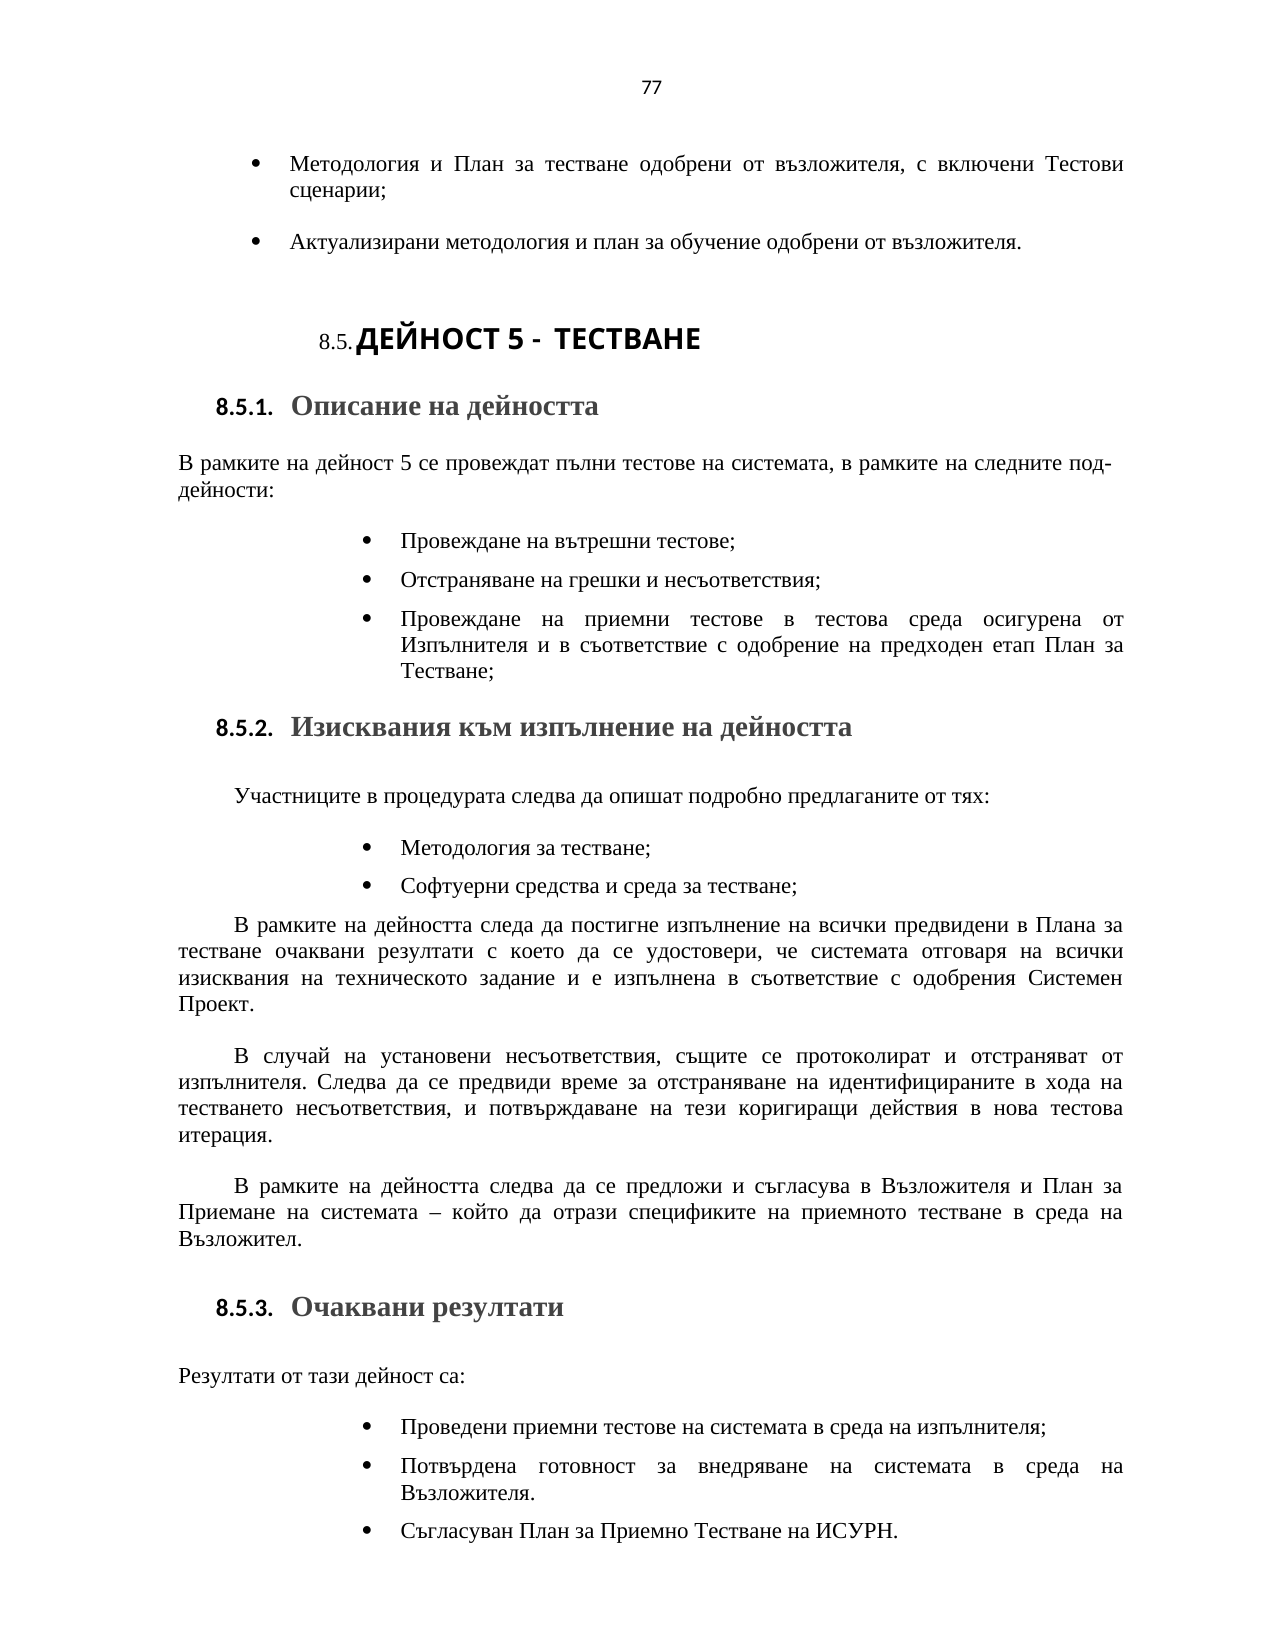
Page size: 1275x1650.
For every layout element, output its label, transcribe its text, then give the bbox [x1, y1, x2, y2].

list Съгласуван План за Приемно Тестване на ИСУРН. [363, 1517, 1125, 1544]
text Участниците в процедурата следва да опишат подробно предлаганите от тях: [178, 782, 1125, 808]
list Проведени приемни тестове на системата в среда на изпълнителя; [363, 1413, 1125, 1440]
text В рамките на дейността следва да се предложи и съгласува в Възложителя и План за Приемане на системата – който да отрази спецификите на приемното тестване в среда на Възложител. [178, 1172, 1125, 1251]
subtitle Очаквани резултати [216, 1289, 1125, 1322]
list Провеждане на приемни тестове в тестова среда осигурена от Изпълнителя и в съответствие с одобрение на предходен етап План за Тестване; [363, 605, 1125, 684]
subtitle Изисквания към изпълнение на дейността [216, 709, 1125, 742]
text Резултати от тази дейност са: [178, 1362, 1113, 1388]
list Провеждане на вътрешни тестове; [363, 527, 1125, 553]
list Отстраняване на грешки и несъответствия; [363, 566, 1125, 592]
text В рамките на дейност 5 се провеждат пълни тестове на системата, в рамките на следните под-дейности: [178, 449, 1114, 502]
list Актуализирани методология и план за обучение одобрени от възложителя. [252, 228, 1125, 254]
list Софтуерни средства и среда за тестване; [363, 872, 1125, 899]
text В случай на установени несъответствия, същите се протоколират и отстраняват от изпълнителя. Следва да се предвиди време за отстраняване на идентифицираните в хода на тестването несъответствия, и потвърждаване на тези коригиращи действия в нова тестова итерация. [178, 1042, 1125, 1147]
subtitle Описание на дейността [216, 388, 1125, 422]
list Дейност 5 - Тестване [319, 318, 1125, 358]
list Методология за тестване; [363, 833, 1125, 860]
list Методология и План за тестване одобрени от възложителя, с включени Тестови сценарии; [252, 150, 1125, 203]
list Потвърдена готовност за внедряване на системата в среда на Възложителя. [363, 1452, 1125, 1505]
text В рамките на дейността следа да постигне изпълнение на всички предвидени в Плана за тестване очаквани резултати с което да се удостовери, че системата отговаря на всички изисквания на техническото задание и е изпълнена в съответствие с одобрения Системен Проект. [178, 911, 1125, 1017]
